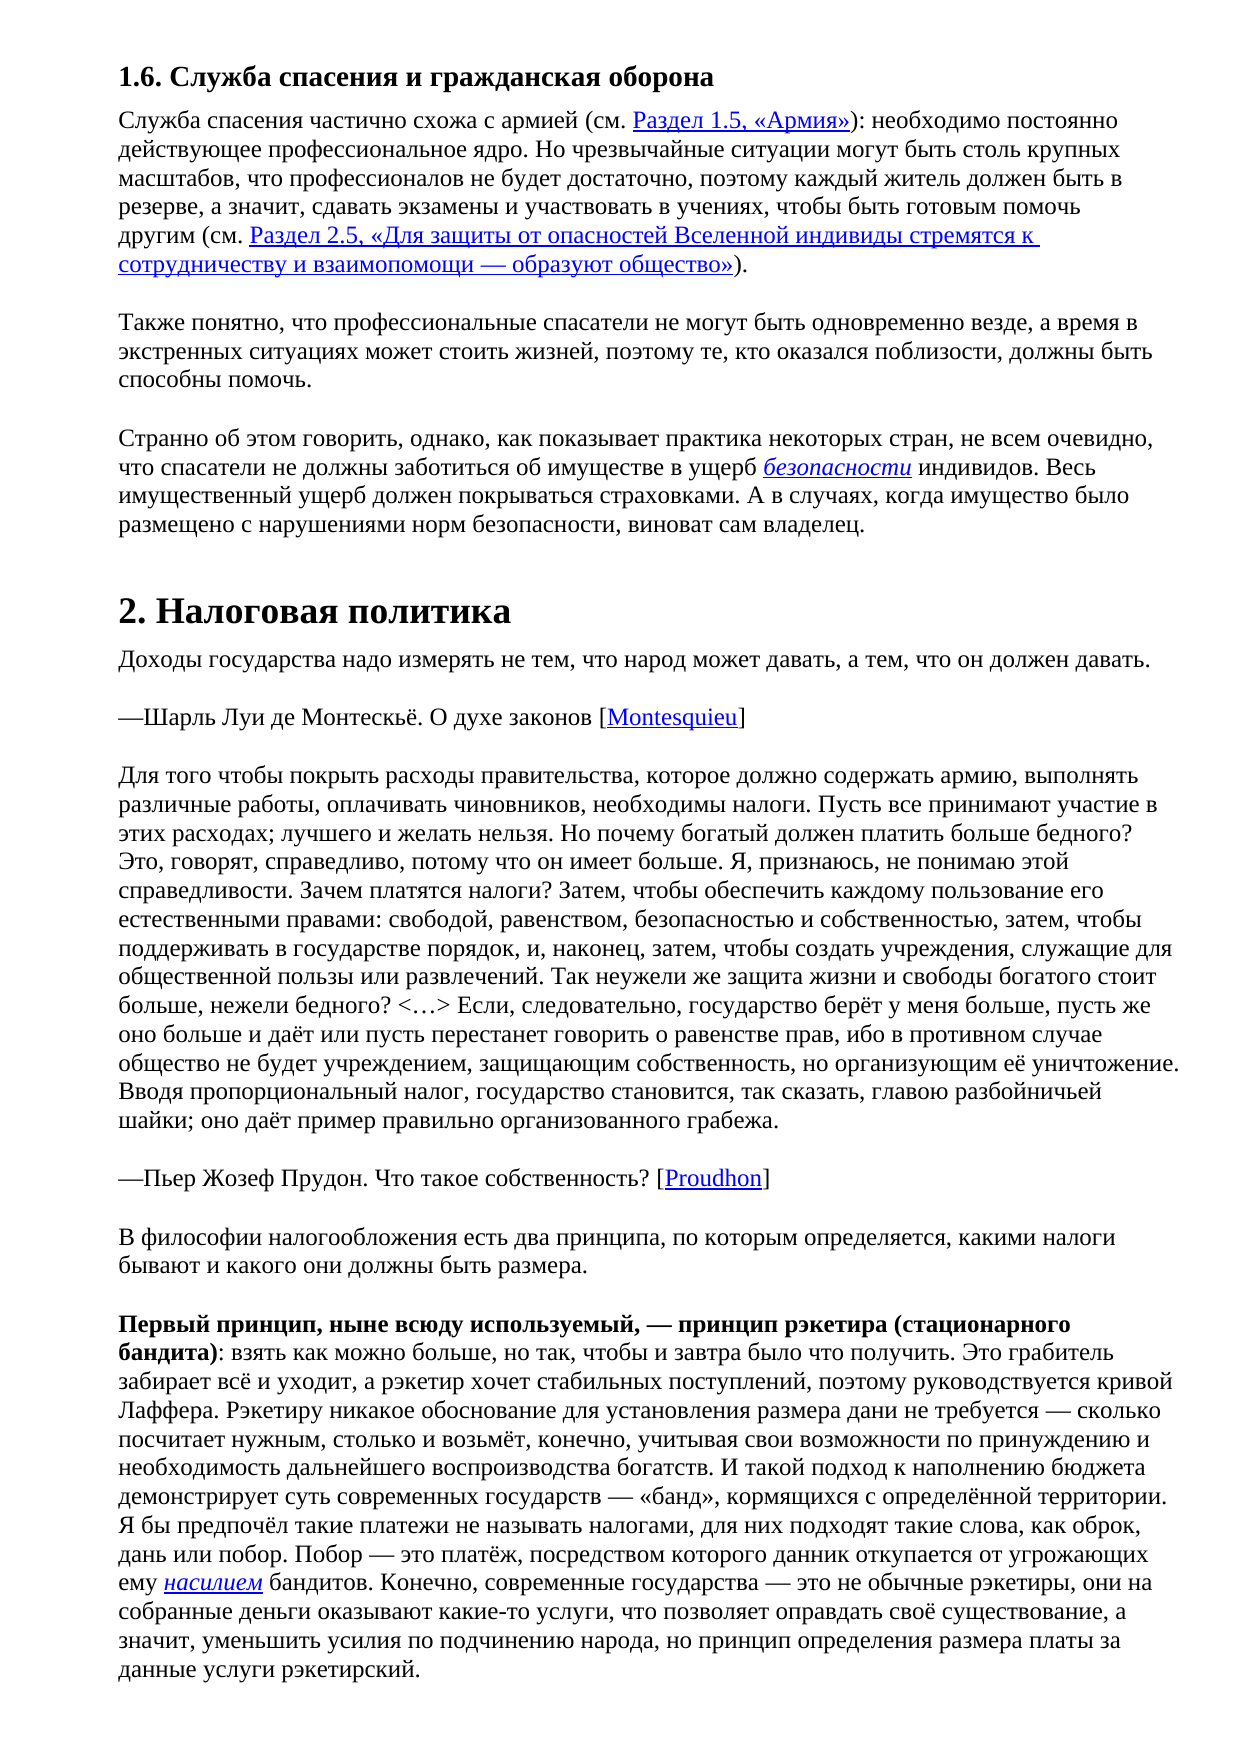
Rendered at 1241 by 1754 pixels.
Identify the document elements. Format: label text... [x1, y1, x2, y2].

text —Пьер Жозеф Прудон. Что такое собственность? [Proudhon] [118, 1163, 1181, 1192]
text В философии налогообложения есть два принципа, по которым определяется, какими налоги бывают и какого они должны быть размера. [118, 1222, 1181, 1279]
text Также понятно, что профессиональные спасатели не могут быть одновременно везде, а время в экстренных ситуациях может стоить жизней, поэтому те, кто оказался поблизости, должны быть способны помочь. [118, 307, 1181, 393]
text Первый принцип, ныне всюду используемый, — принцип рэкетира (стационарного бандита): взять как можно больше, но так, чтобы и завтра было что получить. Это грабитель забирает всё и уходит, а рэкетир хочет стабильных поступлений, поэтому руководствуется кривой Лаффера. Рэкетиру никакое обоснование для установления размера дани не требуется — сколько посчитает нужным, столько и возьмёт, конечно, учитывая свои возможности по принуждению и необходимость дальнейшего воспроизводства богатств. И такой подход к наполнению бюджета демонстрирует суть современных государств — «банд», кормящихся с определённой территории. Я бы предпочёл такие платежи не называть налогами, для них подходят такие слова, как оброк, дань или побор. Побор — это платёж, посредством которого данник откупается от угрожающих ему насилием бандитов. Конечно, современные государства — это не обычные рэкетиры, они на собранные деньги оказывают какие-то услуги, что позволяет оправдать своё существование, а значит, уменьшить усилия по подчинению народа, но принцип определения размера платы за данные услуги рэкетирский. [118, 1309, 1181, 1682]
text Доходы государства надо измерять не тем, что народ может давать, а тем, что он должен давать. [118, 644, 1181, 672]
subtitle 1.6. Служба спасения и гражданская оборона [118, 59, 1181, 93]
text —Шарль Луи де Монтескьё. О духе законов [Montesquieu] [118, 702, 1181, 731]
text Для того чтобы покрыть расходы правительства, которое должно содержать армию, выполнять различные работы, оплачивать чиновников, необходимы налоги. Пусть все принимают участие в этих расходах; лучшего и желать нельзя. Но почему богатый должен платить больше бедного? Это, говорят, справедливо, потому что он имеет больше. Я, признаюсь, не понимаю этой справедливости. Зачем платятся налоги? Затем, чтобы обеспечить каждому пользование его естественными правами: свободой, равенством, безопасностью и собственностью, затем, чтобы поддерживать в государстве порядок, и, наконец, затем, чтобы создать учреждения, служащие для общественной пользы или развлечений. Так неужели же защита жизни и свободы богатого стоит больше, нежели бедного? <…> Если, следовательно, государство берёт у меня больше, пусть же оно больше и даёт или пусть перестанет говорить о равенстве прав, ибо в противном случае общество не будет учреждением, защищающим собственность, но организующим её уничтожение. Вводя пропорциональный налог, государство становится, так сказать, главою разбойничьей шайки; оно даёт пример правильно организованного грабежа. [118, 760, 1181, 1134]
text Странно об этом говорить, однако, как показывает практика некоторых стран, не всем очевидно, что спасатели не должны заботиться об имуществе в ущерб безопасности индивидов. Весь имущественный ущерб должен покрываться страховками. А в случаях, когда имущество было размещено с нарушениями норм безопасности, виноват сам владелец. [118, 423, 1181, 538]
text Служба спасения частично схожа с армией (см. Раздел 1.5, «Армия»): необходимо постоянно действующее профессиональное ядро. Но чрезвычайные ситуации могут быть столь крупных масштабов, что профессионалов не будет достаточно, поэтому каждый житель должен быть в резерве, а значит, сдавать экзамены и участвовать в учениях, чтобы быть готовым помочь другим (см. Раздел 2.5, «Для защиты от опасностей Вселенной индивиды стремятся к сотрудничеству и взаимопомощи — образуют общество»). [118, 105, 1181, 278]
subtitle 2. Налоговая политика [118, 588, 1181, 631]
